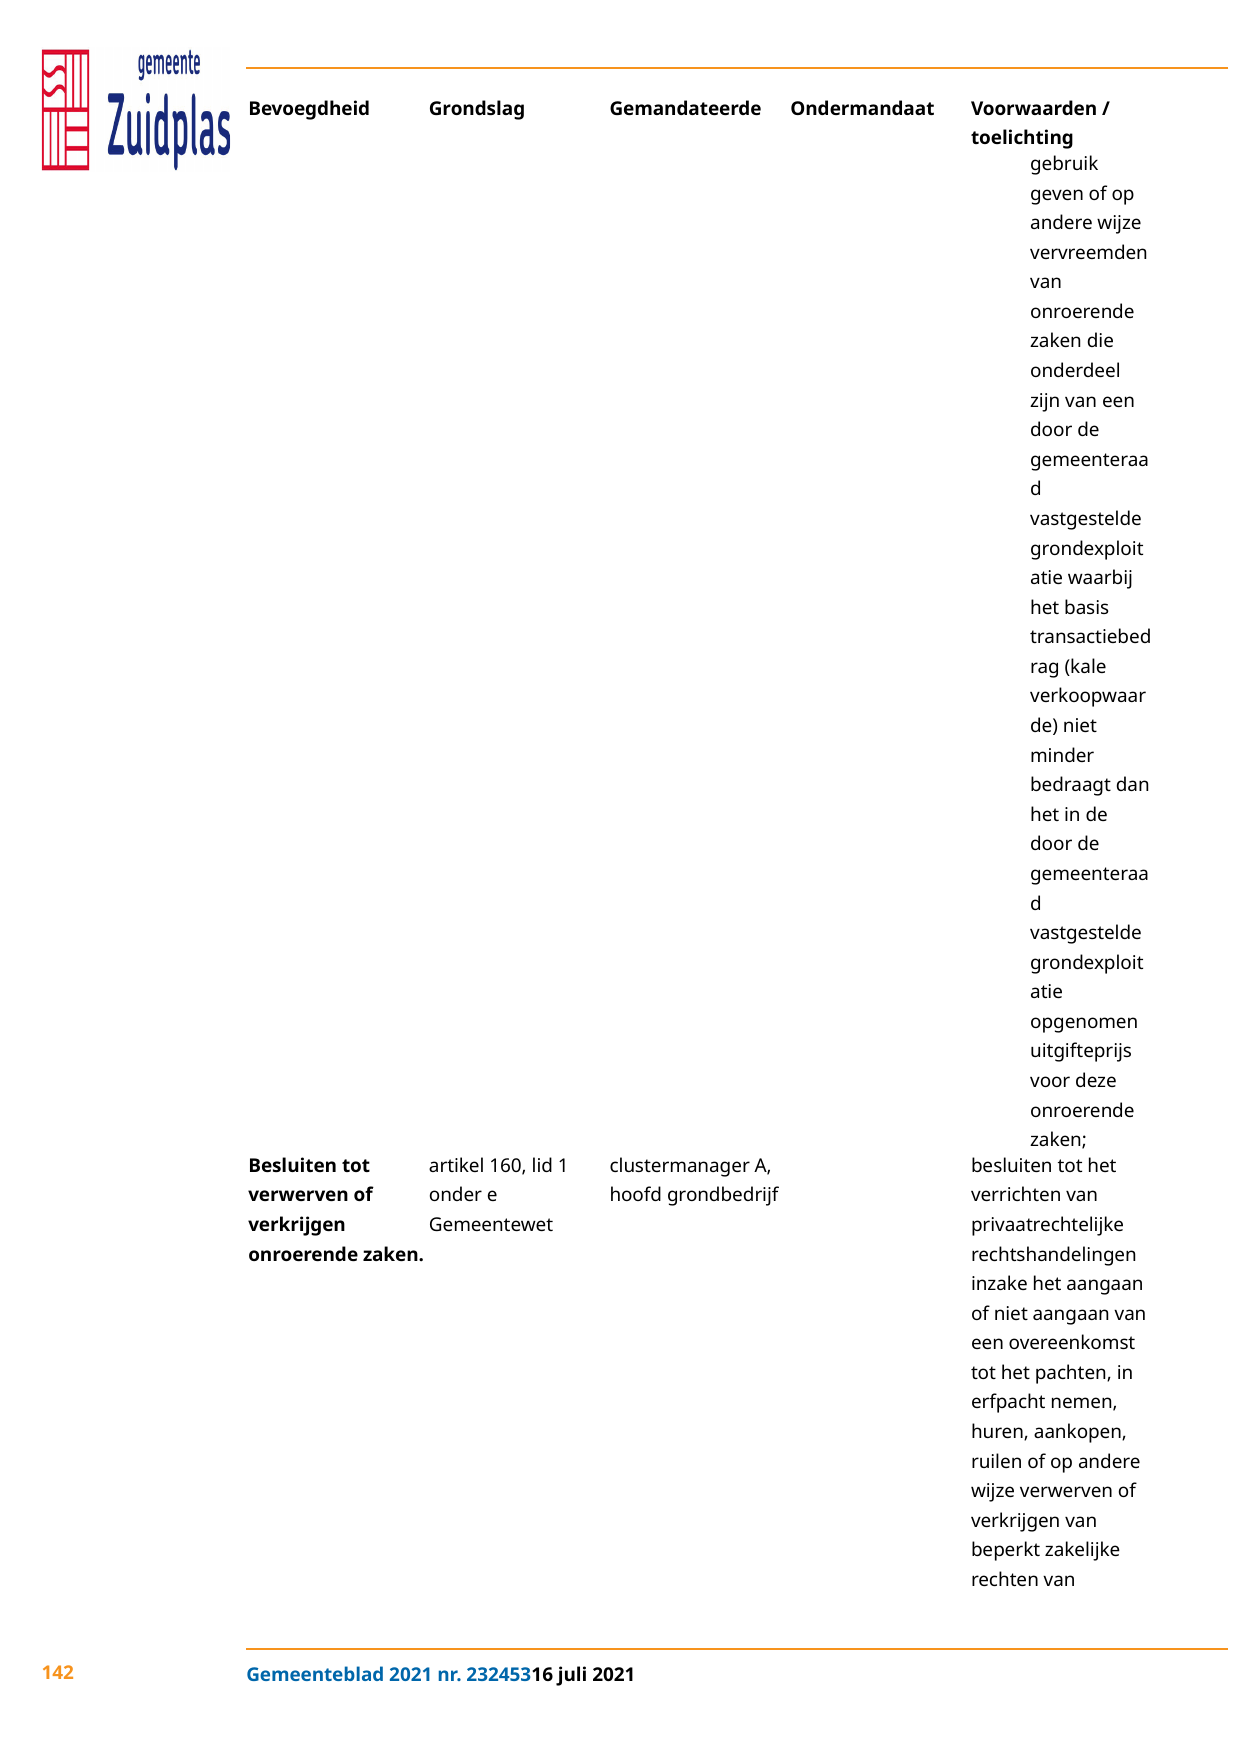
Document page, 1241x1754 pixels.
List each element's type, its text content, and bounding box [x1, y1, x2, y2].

picture [41, 47, 231, 172]
table_cell artikel 160, lid 1 onder e Gemeentewet [429, 1152, 609, 1592]
table_cell clustermanager A, hoofd grondbedrijf [609, 1152, 790, 1592]
table_cell [248, 150, 429, 1152]
table_cell [790, 150, 971, 1152]
table_header Ondermandaat [790, 95, 971, 150]
table_cell besluiten tot het verrichten van privaatrechtelijke rechtshandelingen inzake het aangaan of niet aangaan van een overeenkomst tot het pachten, in erfpacht nemen, huren, aankopen, ruilen of op andere wijze verwerven of verkrijgen van beperkt zakelijke rechten van [971, 1152, 1152, 1592]
table_header Gemandateerde [609, 95, 790, 150]
table_header Voorwaarden / toelichting [971, 95, 1152, 150]
table_cell gebruik geven of op andere wijze vervreemden van onroerende zaken die onderdeel zijn van een door de gemeenteraad vastgestelde grondexploitatie waarbij het basis transactiebedrag (kale verkoopwaarde) niet minder bedraagt dan het in de door de gemeenteraad vastgestelde grondexploitatie opgenomen uitgifteprijs voor deze onroerende zaken; [971, 150, 1152, 1152]
table_cell [429, 150, 609, 1152]
table_cell [790, 1152, 971, 1592]
table_cell Besluiten tot verwerven of verkrijgen onroerende zaken. [248, 1152, 429, 1592]
table_header Bevoegdheid [248, 95, 429, 150]
table_cell [609, 150, 790, 1152]
table_header Grondslag [429, 95, 609, 150]
